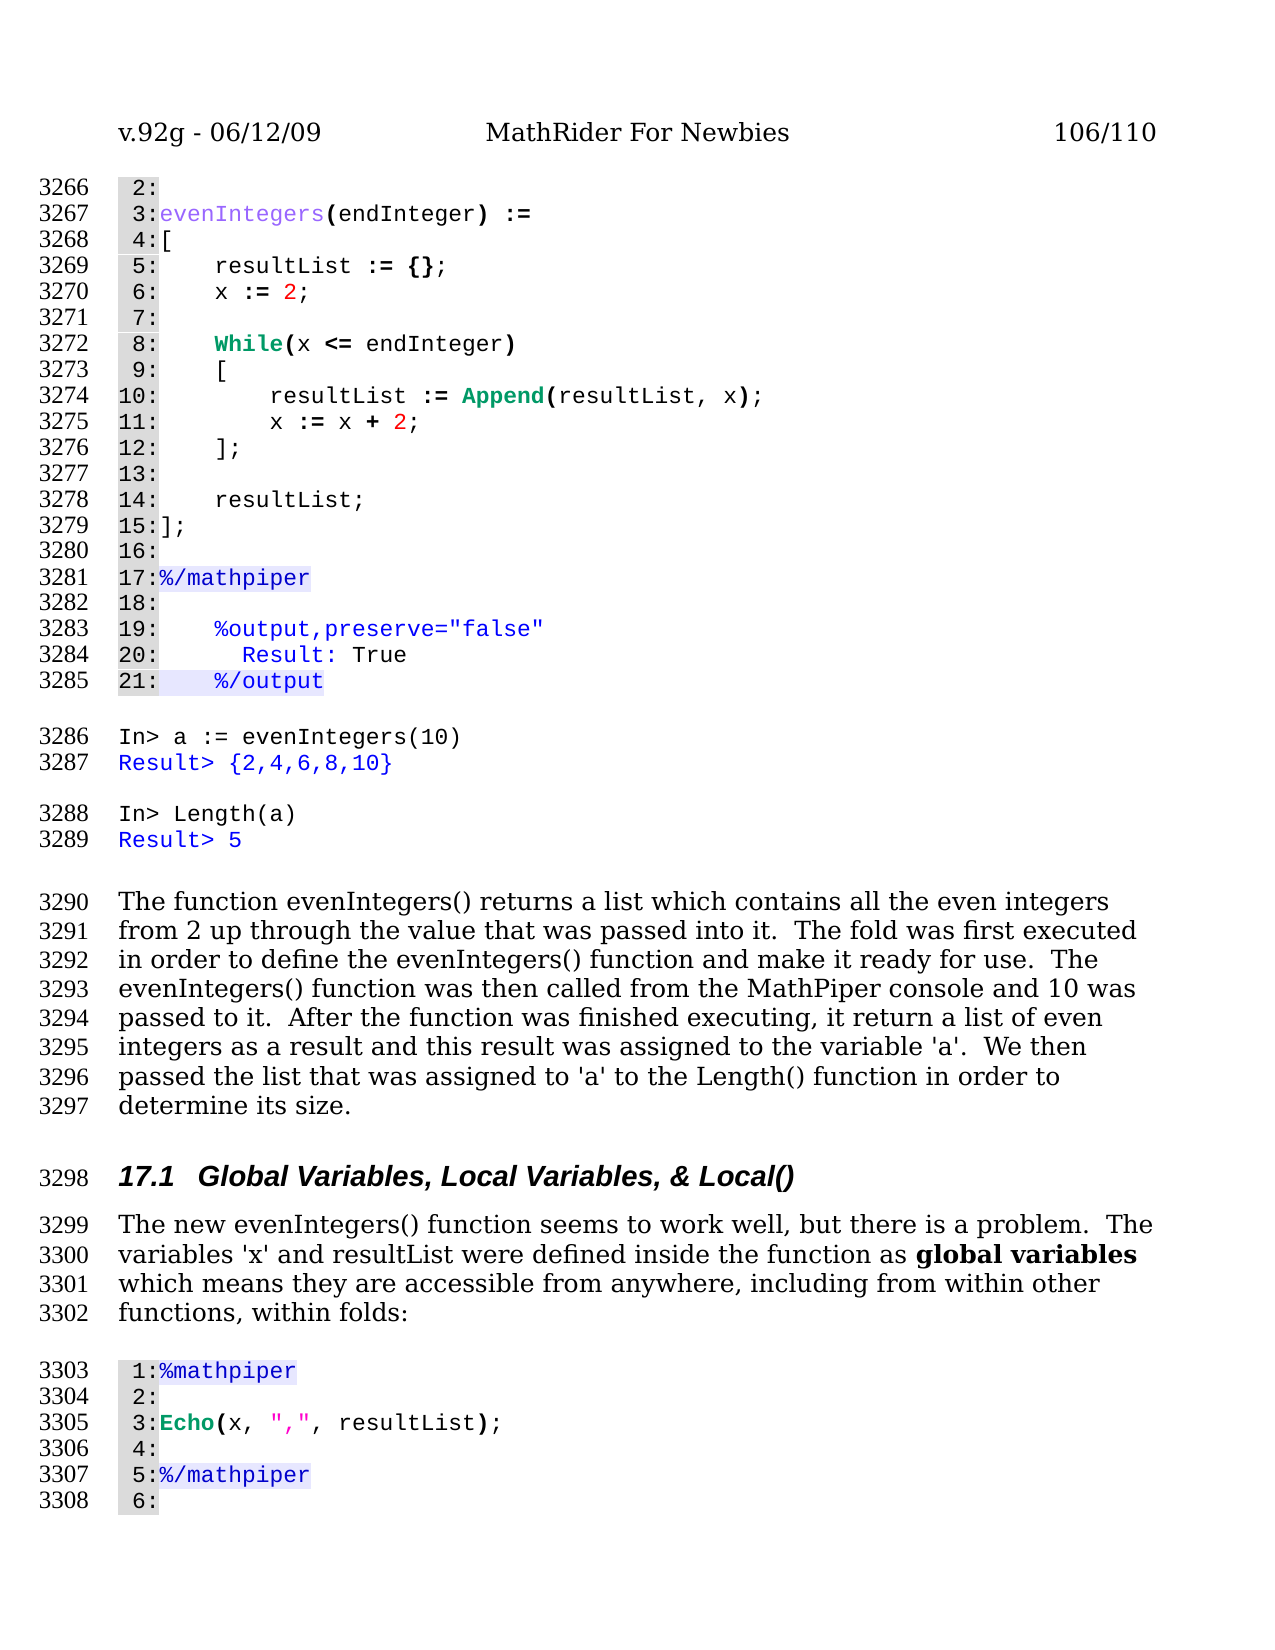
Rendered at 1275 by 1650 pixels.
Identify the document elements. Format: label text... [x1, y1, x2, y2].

text 7: [118, 306, 1157, 332]
text Result> 5 [118, 829, 1157, 855]
text 21: %/output [118, 669, 1157, 696]
text 4: [118, 1437, 1157, 1463]
text 6: [118, 1489, 1157, 1515]
text 20: Result: True [118, 644, 1157, 669]
text Result> {2,4,6,8,10} [118, 751, 1157, 777]
text 2: [118, 177, 1157, 203]
text 8: While(x <= endInteger) [118, 332, 1157, 358]
text 9: [ [118, 358, 1157, 384]
text 12: ]; [118, 436, 1157, 462]
text 16: [118, 540, 1157, 566]
text 19: %output,preserve="false" [118, 618, 1157, 644]
text 3:evenIntegers(endInteger) := [118, 203, 1157, 229]
text 13: [118, 462, 1157, 488]
text 5: resultList := {}; [118, 254, 1157, 281]
subtitle Global Variables, Local Variables, & Local() [118, 1159, 1157, 1193]
text 5:%/mathpiper [118, 1463, 1157, 1489]
text In> Length(a) [118, 803, 1157, 829]
text 10: resultList := Append(resultList, x); [118, 384, 1157, 410]
text 3:Echo(x, ",", resultList); [118, 1411, 1157, 1437]
text 2: [118, 1385, 1157, 1411]
text The function evenIntegers() returns a list which contains all the even integers from 2 up through the value that was passed into it. The fold was first executed in order to define the evenIntegers() function and make it ready for use. The evenIntegers() function was then called from the MathPiper console and 10 was passed to it. After the function was finished executing, it return a list of even integers as a result and this result was assigned to the variable 'a'. We then passed the list that was assigned to 'a' to the Length() function in order to determine its size. [118, 887, 1157, 1120]
text 6: x := 2; [118, 281, 1157, 306]
text 4:[ [118, 229, 1157, 254]
text 1:%mathpiper [118, 1359, 1157, 1385]
text 14: resultList; [118, 488, 1157, 514]
text 18: [118, 592, 1157, 618]
text 15:]; [118, 514, 1157, 540]
text In> a := evenIntegers(10) [118, 725, 1157, 751]
text 11: x := x + 2; [118, 410, 1157, 436]
text The new evenIntegers() function seems to work well, but there is a problem. The variables 'x' and resultList were defined inside the function as global variables which means they are accessible from anywhere, including from within other functions, within folds: [118, 1211, 1157, 1327]
text 17:%/mathpiper [118, 566, 1157, 592]
